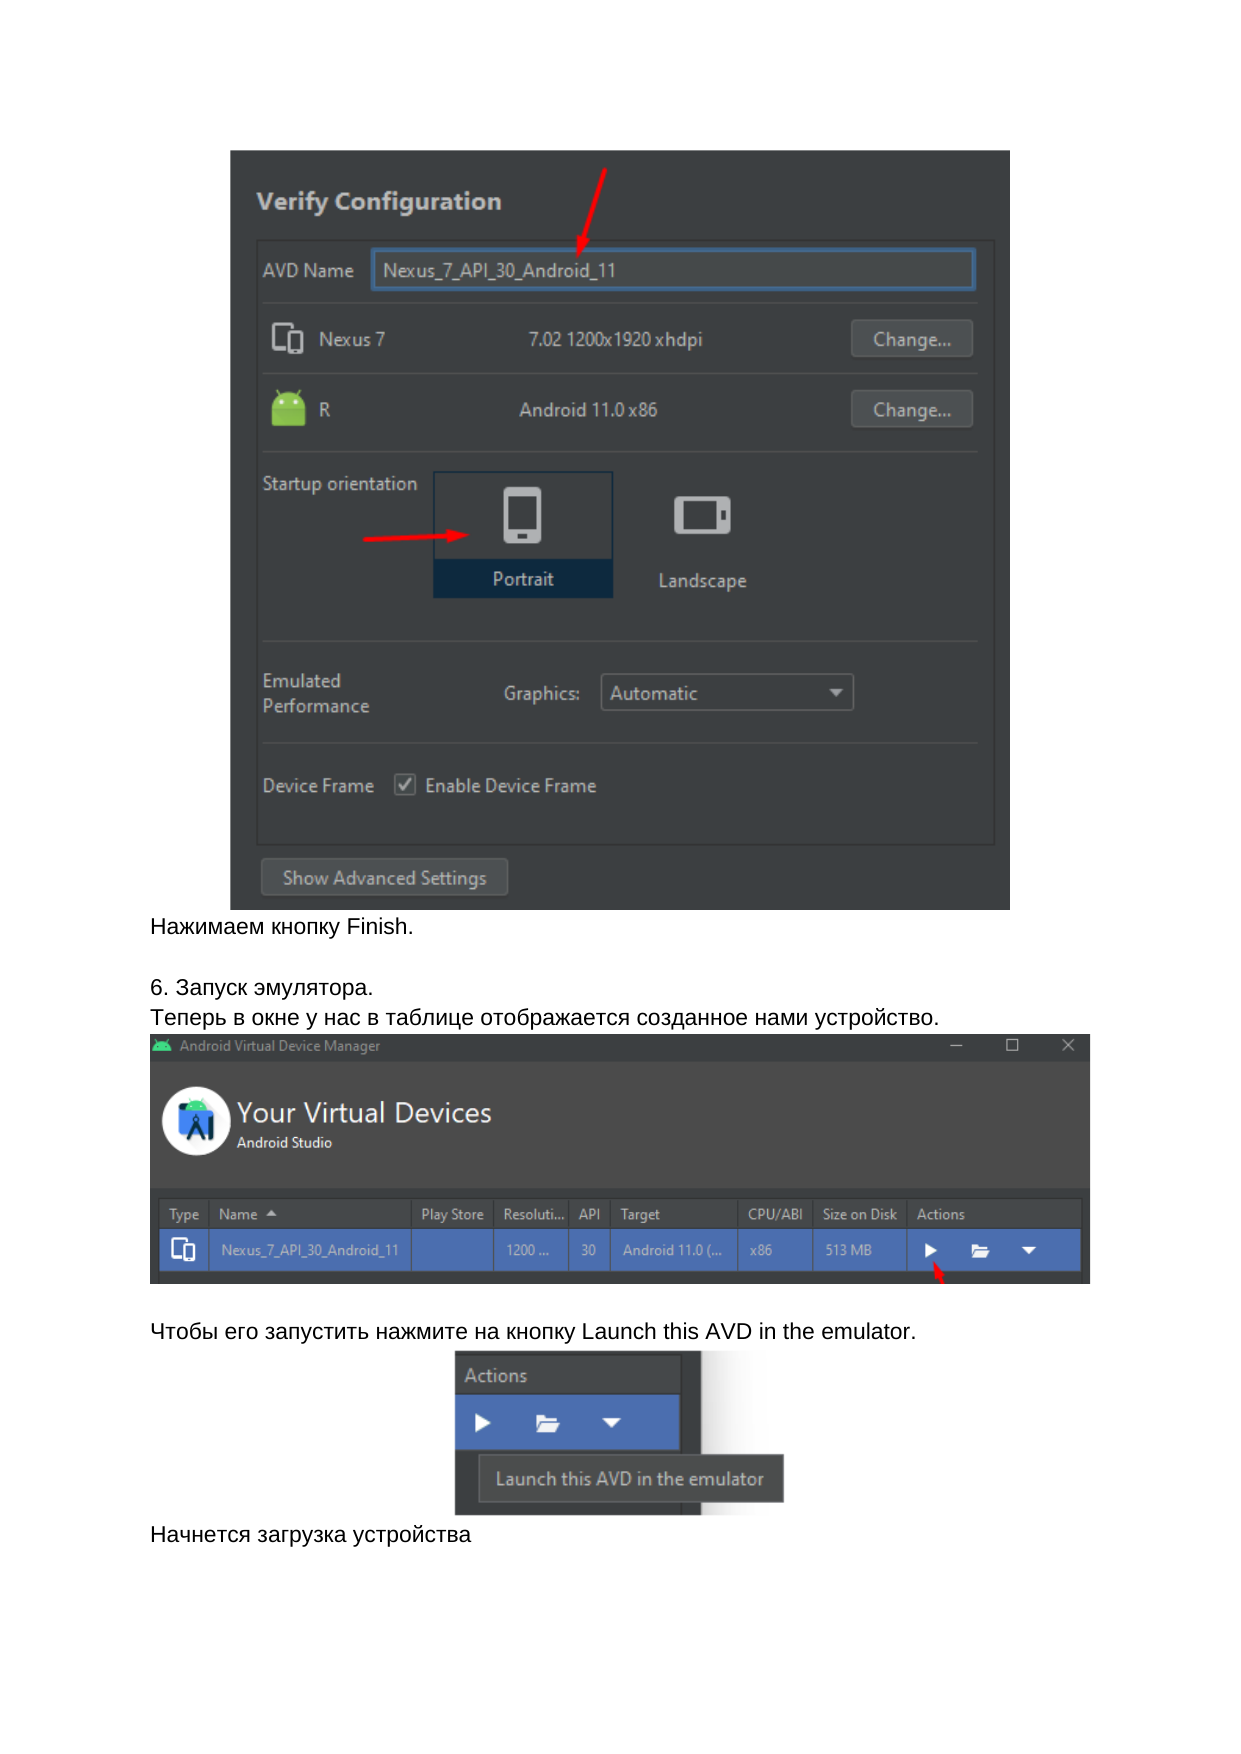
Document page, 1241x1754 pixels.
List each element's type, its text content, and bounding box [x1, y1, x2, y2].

text Начнется загрузка устройства [150, 1521, 1090, 1547]
text Теперь в окне у нас в таблице отображается созданное нами устройство. [150, 1004, 1090, 1030]
text 6. Запуск эмулятора. [150, 974, 1090, 1000]
text Нажимаем кнопку Finish. [150, 913, 1090, 939]
picture [150, 1034, 1091, 1284]
text Чтобы его запустить нажмите на кнопку Launch this AVD in the emulator. [150, 1318, 1090, 1344]
picture [449, 1348, 792, 1517]
picture [230, 150, 1010, 910]
